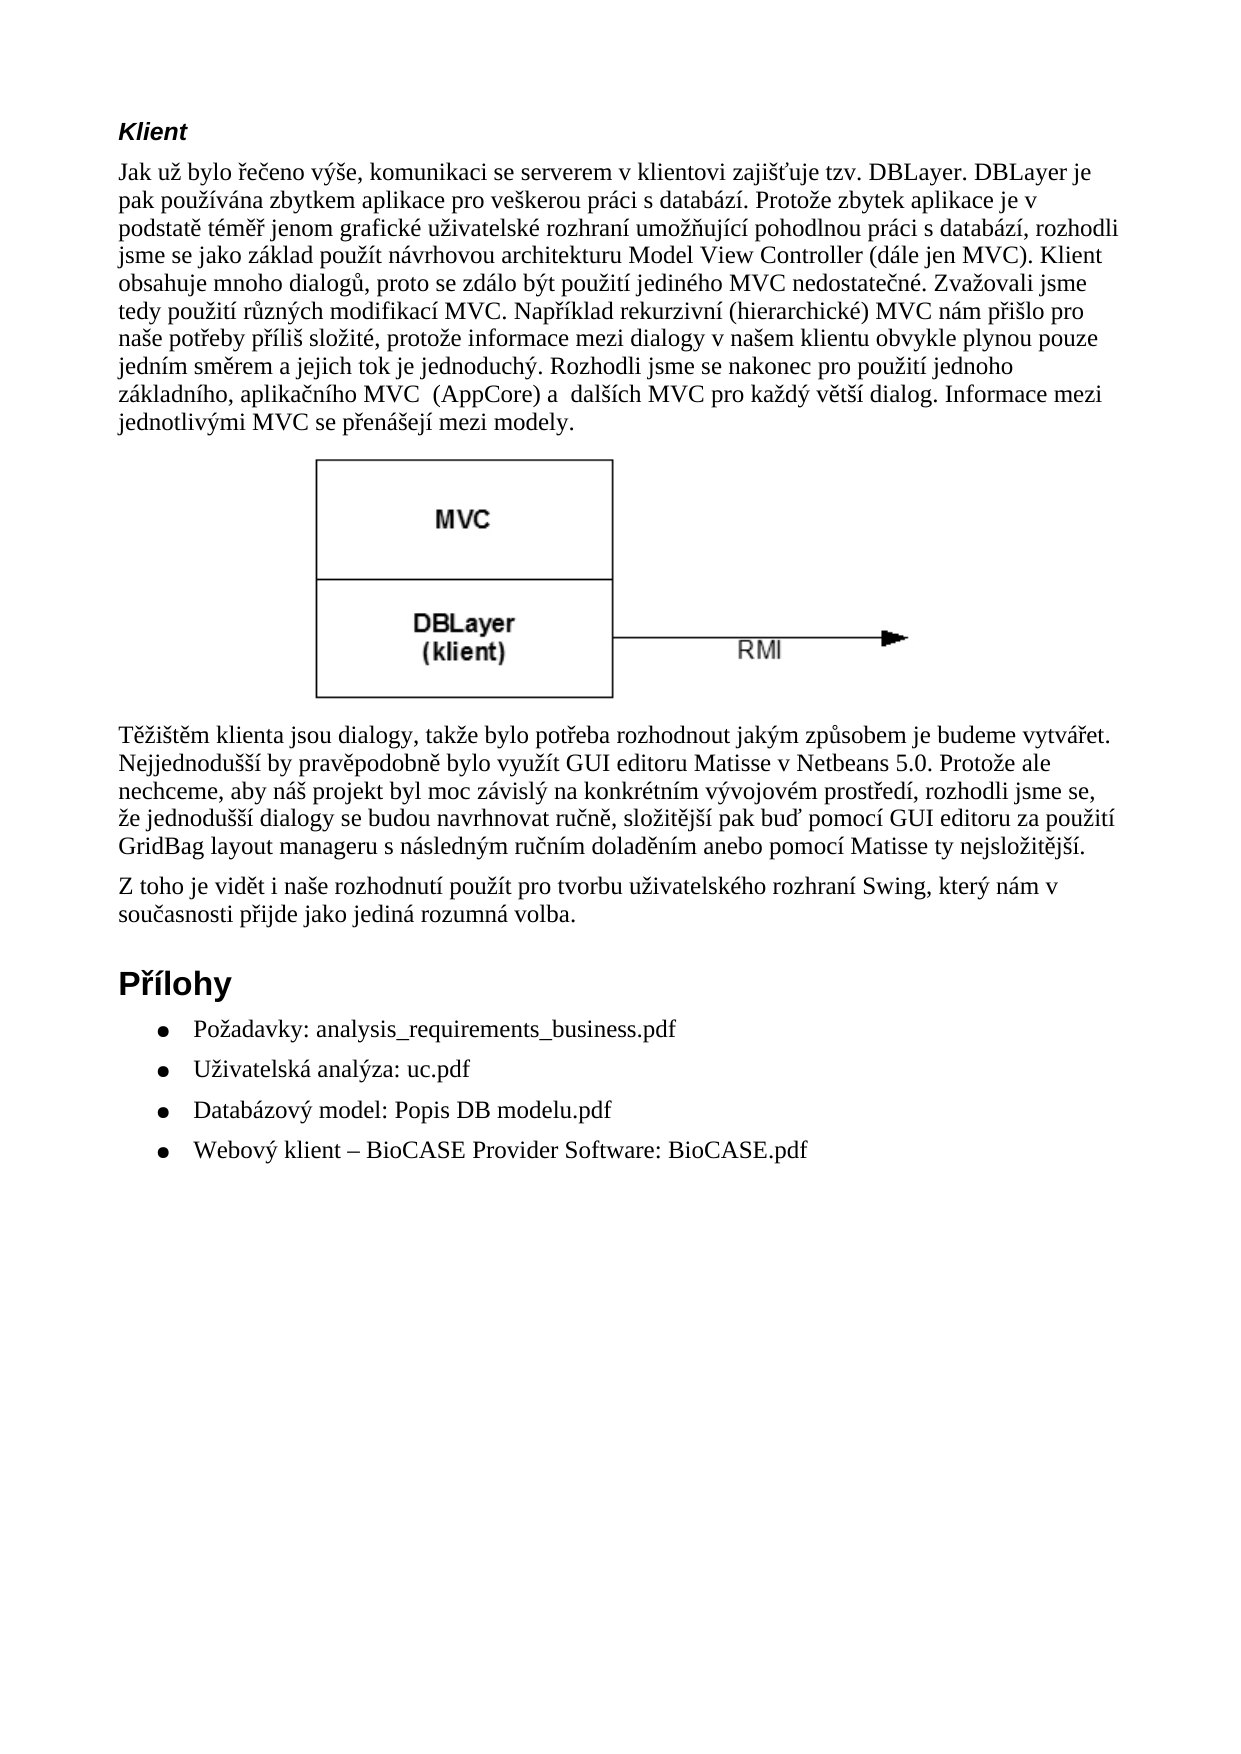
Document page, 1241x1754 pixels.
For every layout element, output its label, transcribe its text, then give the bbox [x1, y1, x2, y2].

list Databázový model: Popis DB modelu.pdf [156, 1096, 1122, 1123]
subtitle Přílohy [118, 965, 1122, 1003]
list Uživatelská analýza: uc.pdf [156, 1056, 1122, 1083]
list Webový klient – BioCASE Provider Software: BioCASE.pdf [156, 1136, 1122, 1164]
list Požadavky: analysis_requirements_business.pdf [156, 1015, 1122, 1043]
picture [306, 447, 934, 722]
subtitle Klient [118, 118, 1122, 146]
text Jak už bylo řečeno výše, komunikaci se serverem v klientovi zajišťuje tzv. DBLayer. DBLayer je pak používána zbytkem aplikace pro veškerou práci s databází. Protože zbytek aplikace je v podstatě téměř jenom grafické uživatelské rozhraní umožňující pohodlnou práci s databází, rozhodli jsme se jako základ použít návrhovou architekturu Model View Controller (dále jen MVC). Klient obsahuje mnoho dialogů, proto se zdálo být použití jediného MVC nedostatečné. Zvažovali jsme tedy použití různých modifikací MVC. Například rekurzivní (hierarchické) MVC nám přišlo pro naše potřeby příliš složité, protože informace mezi dialogy v našem klientu obvykle plynou pouze jedním směrem a jejich tok je jednoduchý. Rozhodli jsme se nakonec pro použití jednoho základního, aplikačního MVC (AppCore) a dalších MVC pro každý větší dialog. Informace mezi jednotlivými MVC se přenášejí mezi modely. [118, 158, 1122, 435]
text Těžištěm klienta jsou dialogy, takže bylo potřeba rozhodnout jakým způsobem je budeme vytvářet. Nejjednodušší by pravěpodobně bylo využít GUI editoru Matisse v Netbeans 5.0. Protože ale nechceme, aby náš projekt byl moc závislý na konkrétním vývojovém prostředí, rozhodli jsme se, že jednodušší dialogy se budou navrhnovat ručně, složitější pak buď pomocí GUI editoru za použití GridBag layout manageru s následným ručním doladěním anebo pomocí Matisse ty nejsložitější. [118, 448, 1122, 860]
text Z toho je vidět i naše rozhodnutí použít pro tvorbu uživatelského rozhraní Swing, který nám v současnosti přijde jako jediná rozumná volba. [118, 872, 1122, 928]
